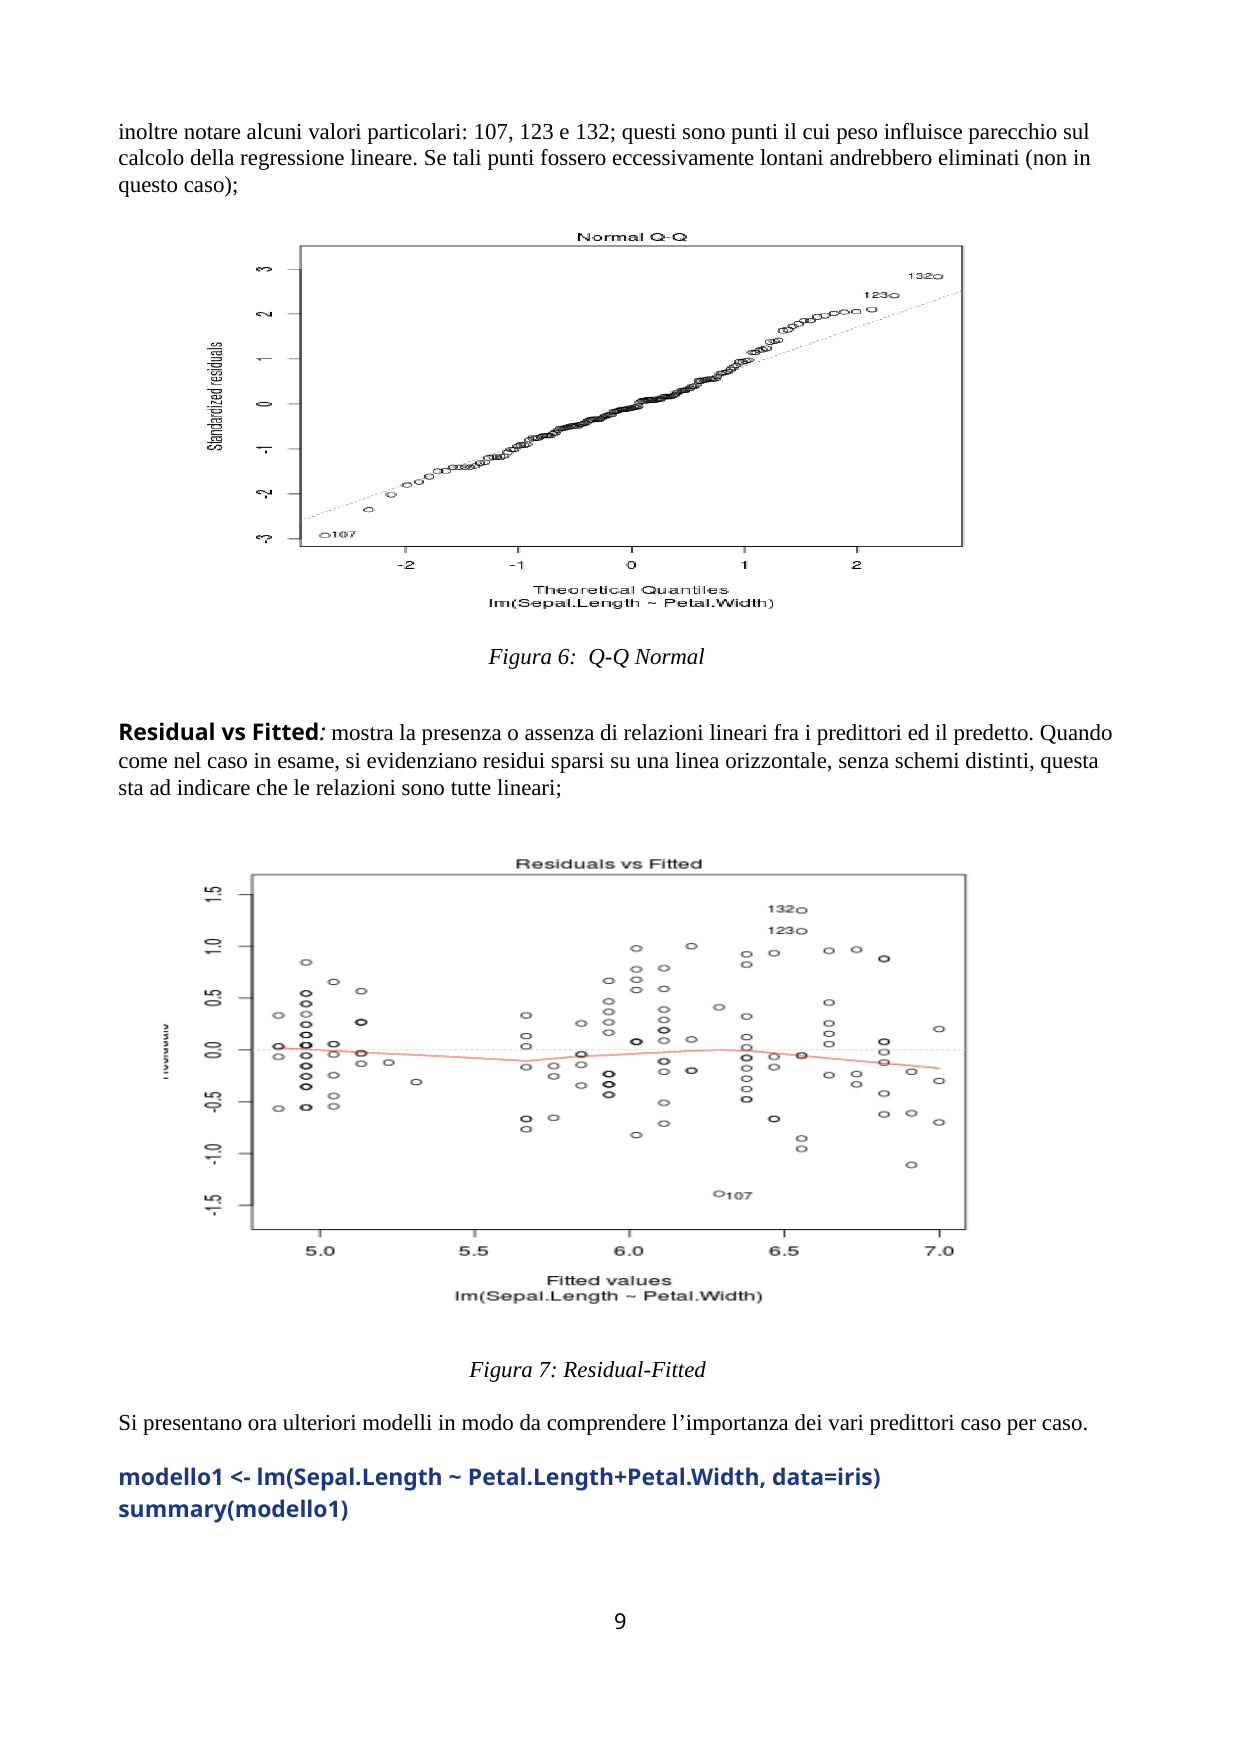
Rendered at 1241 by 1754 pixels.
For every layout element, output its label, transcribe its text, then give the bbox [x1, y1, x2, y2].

picture [163, 840, 1014, 1321]
text inoltre notare alcuni valori particolari: 107, 123 e 132; questi sono punti il cui peso influisce parecchio sul calcolo della regressione lineare. Se tali punti fossero eccessivamente lontani andrebbero eliminati (non in questo caso); [118, 118, 1122, 197]
text Residual vs Fitted: mostra la presenza o assenza di relazioni lineari fra i predittori ed il predetto. Quando come nel caso in esame, si evidenziano residui sparsi su una linea orizzontale, senza schemi distinti, questa sta ad indicare che le relazioni sono tutte lineari; [118, 716, 1122, 800]
text Si presentano ora ulteriori modelli in modo da comprendere l’importanza dei vari predittori caso per caso. [118, 1408, 1122, 1435]
text Figura 6: Q-Q Normal [184, 627, 1011, 669]
text summary(modello1) [118, 1492, 1122, 1524]
picture [184, 218, 1011, 627]
text modello1 <- lm(Sepal.Length ~ Petal.Length+Petal.Width, data=iris) [118, 1461, 1122, 1492]
text Figura 7: Residual-Fitted [164, 1321, 1013, 1382]
